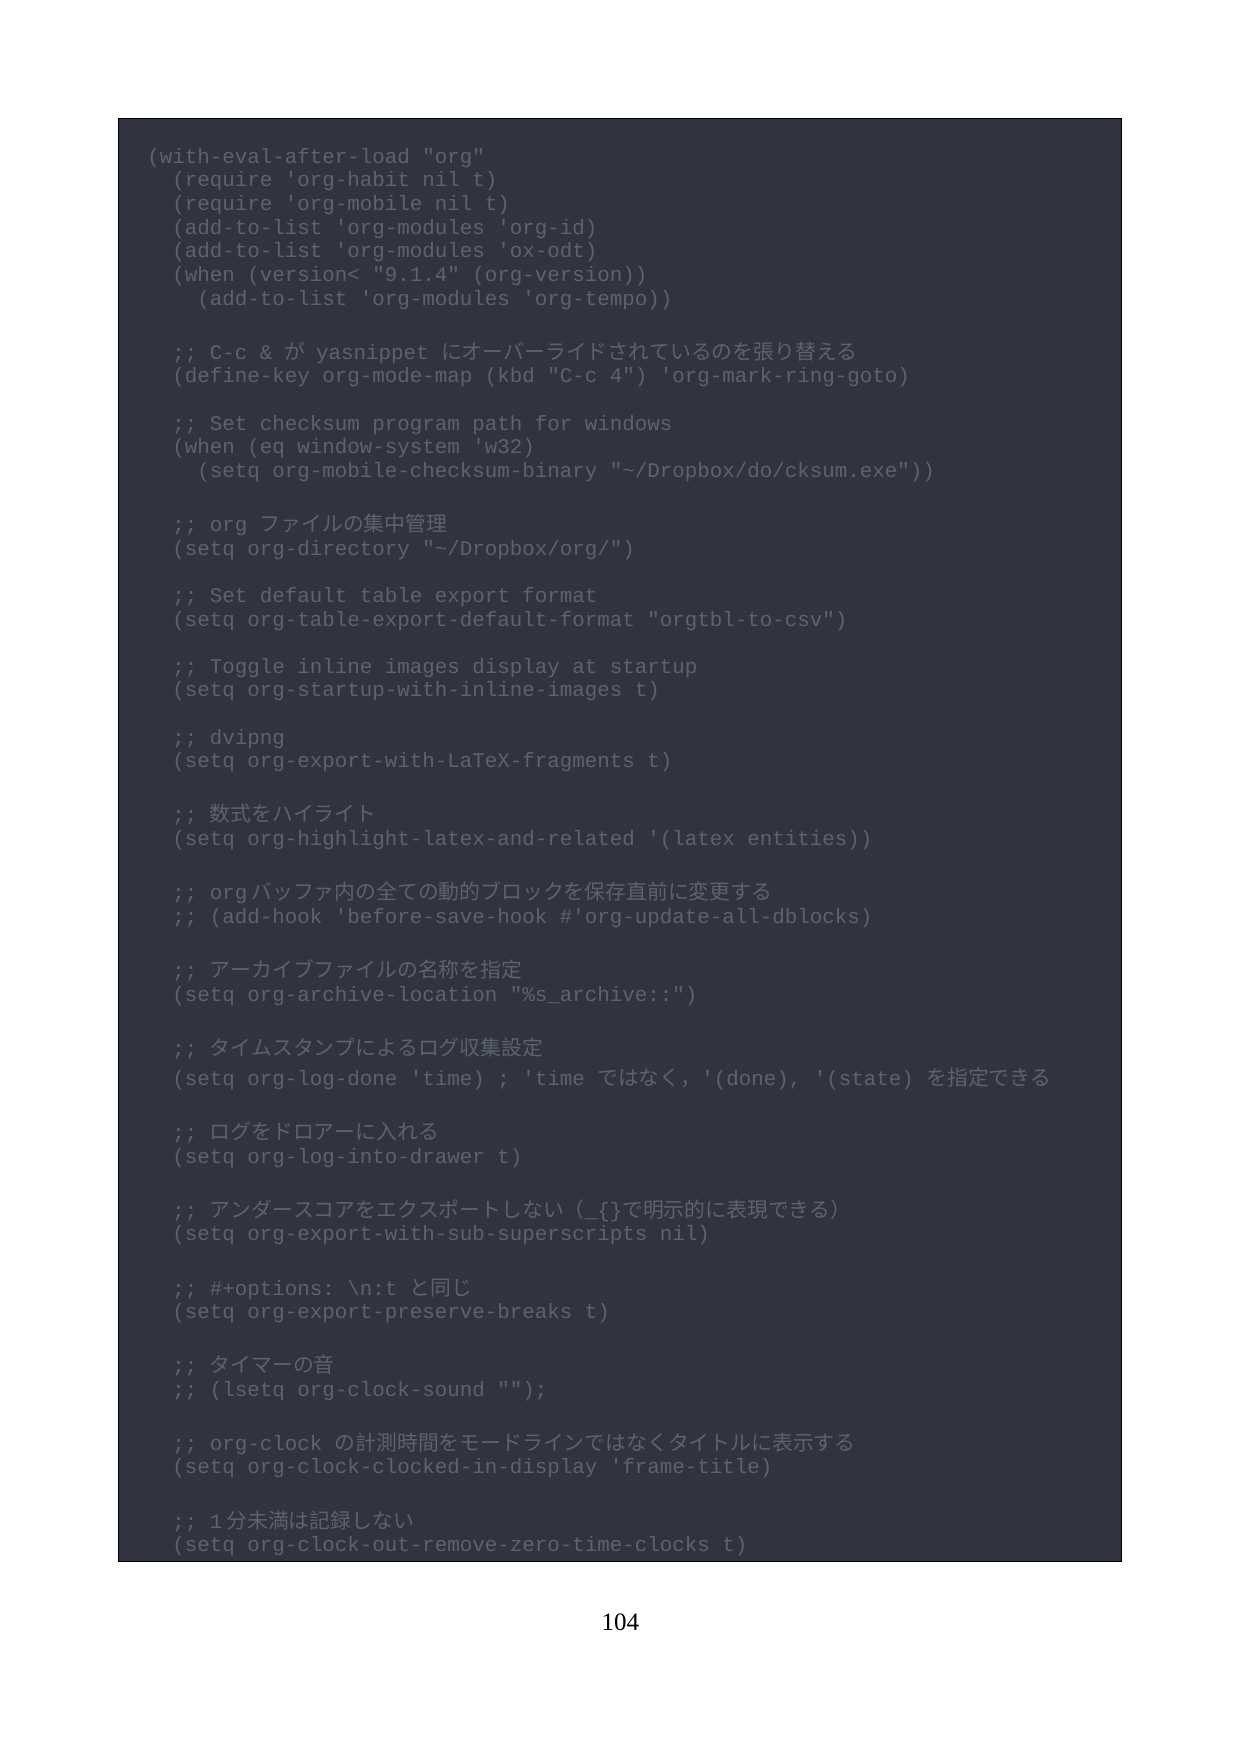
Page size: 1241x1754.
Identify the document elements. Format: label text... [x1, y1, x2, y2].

text (require 'org-mobile nil t) [119, 189, 1121, 213]
text ;; org-clock の計測時間をモードラインではなくタイトルに表示する [119, 1422, 1121, 1453]
text (setq org-log-done 'time) ; 'time ではなく，'(done), '(state) を指定できる [119, 1057, 1121, 1088]
text (define-key org-mode-map (kbd "C-c 4") 'org-mark-ring-goto) [119, 361, 1121, 385]
text (setq org-log-into-drawer t) [119, 1142, 1121, 1165]
text (setq org-startup-with-inline-images t) [119, 676, 1121, 699]
text (setq org-table-export-default-format "orgtbl-to-csv") [119, 604, 1121, 628]
text ;; #+options: \n:t と同じ [119, 1267, 1121, 1297]
text ;; (add-hook 'before-save-hook #'org-update-all-dblocks) [119, 902, 1121, 926]
text ;; アンダースコアをエクスポートしない（_{}で明示的に表現できる） [119, 1189, 1121, 1219]
text (setq org-export-with-sub-superscripts nil) [119, 1219, 1121, 1243]
text ;; Set checksum program path for windows [119, 409, 1121, 432]
text (setq org-directory "~/Dropbox/org/") [119, 534, 1121, 557]
text ;; タイマーの音 [119, 1344, 1121, 1375]
text ;; org ファイルの集中管理 [119, 503, 1121, 534]
text ;; Set default table export format [119, 581, 1121, 604]
text (when (version< "9.1.4" (org-version)) [119, 260, 1121, 284]
text (setq org-highlight-latex-and-related '(latex entities)) [119, 824, 1121, 848]
text ;; ログをドロアーに入れる [119, 1111, 1121, 1142]
text (setq org-export-preserve-breaks t) [119, 1297, 1121, 1321]
text (setq org-archive-location "%s_archive::") [119, 979, 1121, 1003]
text (setq org-mobile-checksum-binary "~/Dropbox/do/cksum.exe")) [119, 456, 1121, 479]
text (add-to-list 'org-modules 'org-tempo)) [119, 284, 1121, 307]
text ;; dvipng [119, 723, 1121, 746]
text ;; 数式をハイライト [119, 794, 1121, 824]
text ;; 1分未満は記録しない [119, 1500, 1121, 1530]
text ;; (lsetq org-clock-sound ""); [119, 1375, 1121, 1398]
text ;; アーカイブファイルの名称を指定 [119, 949, 1121, 979]
text (require 'org-habit nil t) [119, 165, 1121, 189]
text (when (eq window-system 'w32) [119, 432, 1121, 456]
text (add-to-list 'org-modules 'org-id) [119, 213, 1121, 236]
text (setq org-clock-out-remove-zero-time-clocks t) [119, 1530, 1121, 1561]
text (setq org-export-with-LaTeX-fragments t) [119, 746, 1121, 770]
text (add-to-list 'org-modules 'ox-odt) [119, 236, 1121, 260]
text (setq org-clock-clocked-in-display 'frame-title) [119, 1453, 1121, 1476]
text ;; C-c & が yasnippet にオーバーライドされているのを張り替える [119, 331, 1121, 361]
text (with-eval-after-load "org" [119, 142, 1121, 165]
text ;; orgバッファ内の全ての動的ブロックを保存直前に変更する [119, 871, 1121, 902]
text ;; タイムスタンプによるログ収集設定 [119, 1027, 1121, 1057]
text ;; Toggle inline images display at startup [119, 652, 1121, 676]
